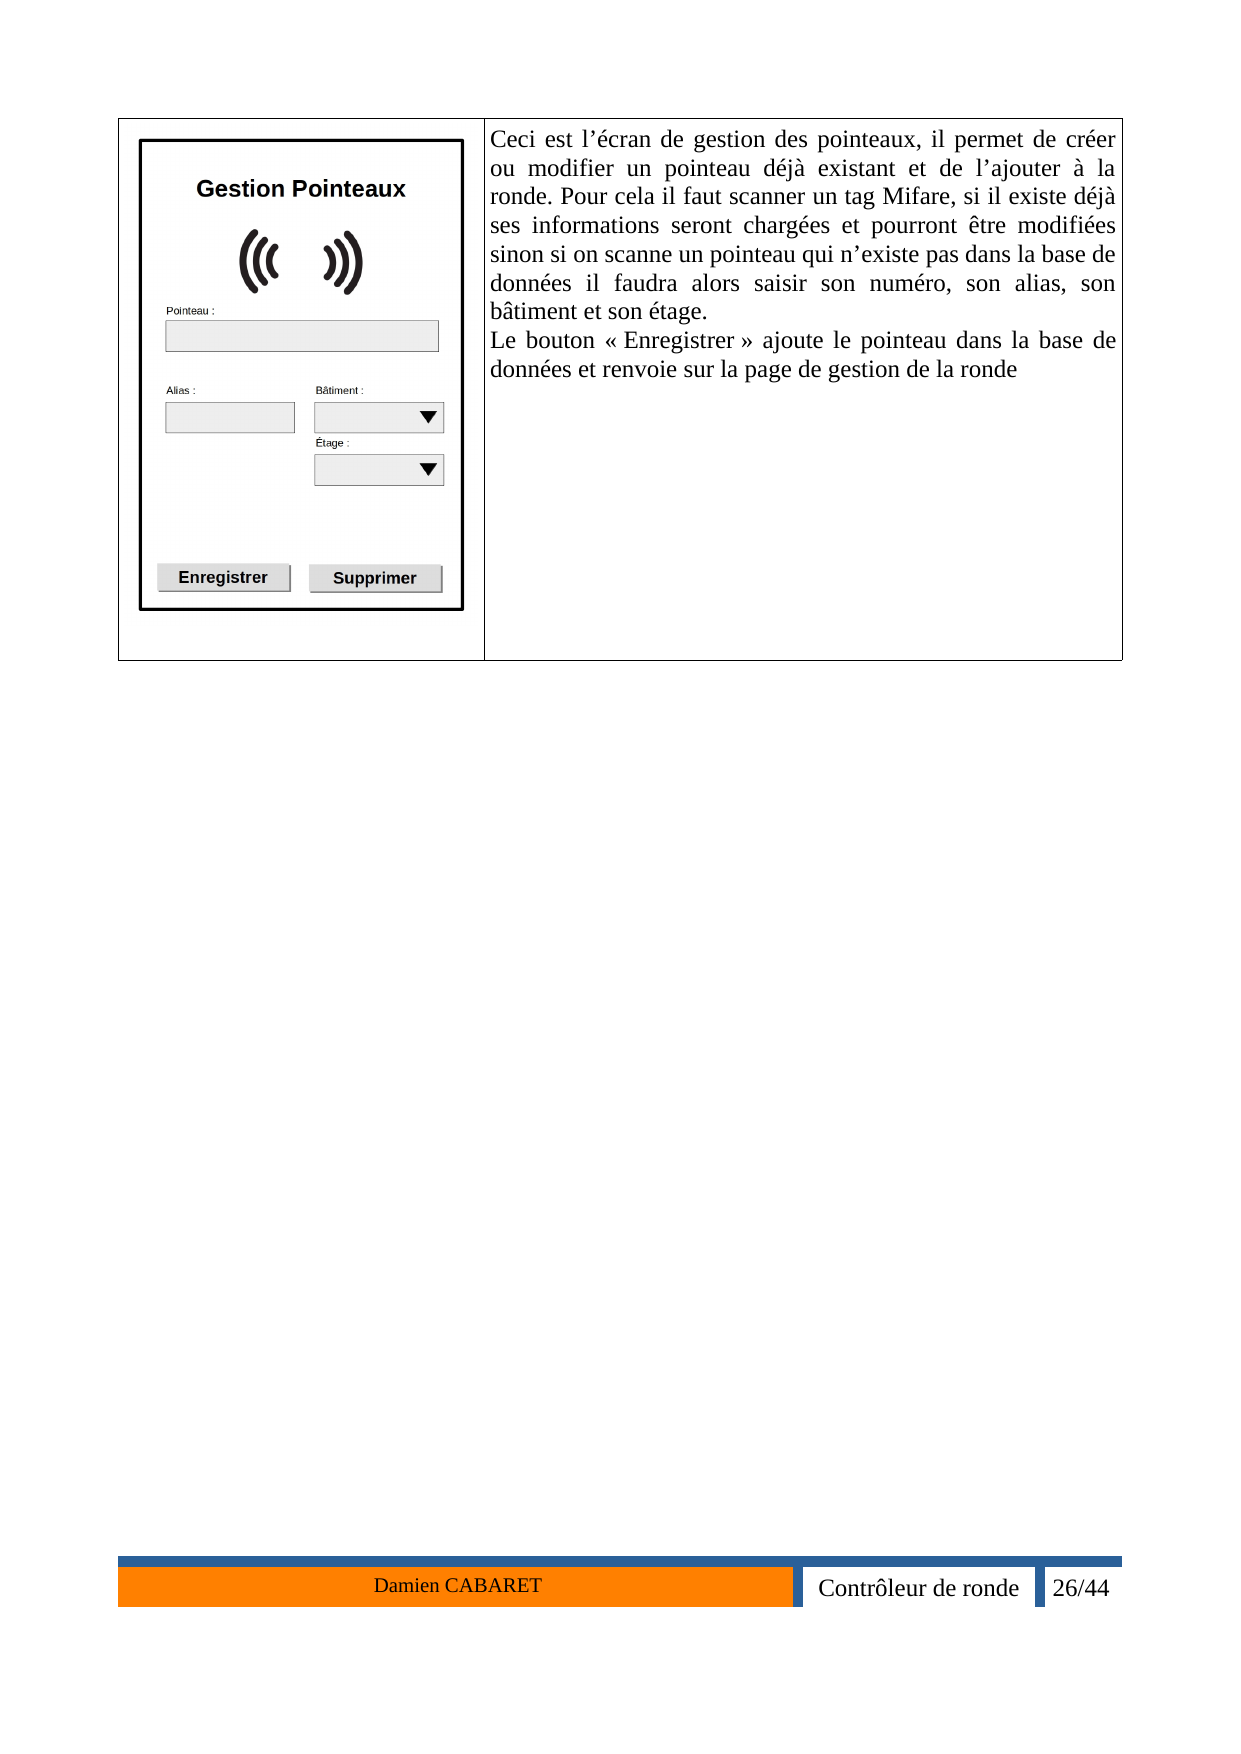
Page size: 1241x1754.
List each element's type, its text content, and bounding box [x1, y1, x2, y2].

picture [123, 123, 479, 626]
table_cell Ceci est l’écran de gestion des pointeaux, il permet de créer ou modifier un pointeau déjà existant et de l’ajouter à la ronde. Pour cela il faut scanner un tag Mifare, si il existe déjà ses informations seront chargées et pourront être modifiées sinon si on scanne un pointeau qui n’existe pas dans la base de données il faudra alors saisir son numéro, son alias, son bâtiment et son étage. Le bouton « Enregistrer » ajoute le pointeau dans la base de données et renvoie sur la page de gestion de la ronde [485, 119, 1122, 659]
table_cell [119, 119, 484, 659]
